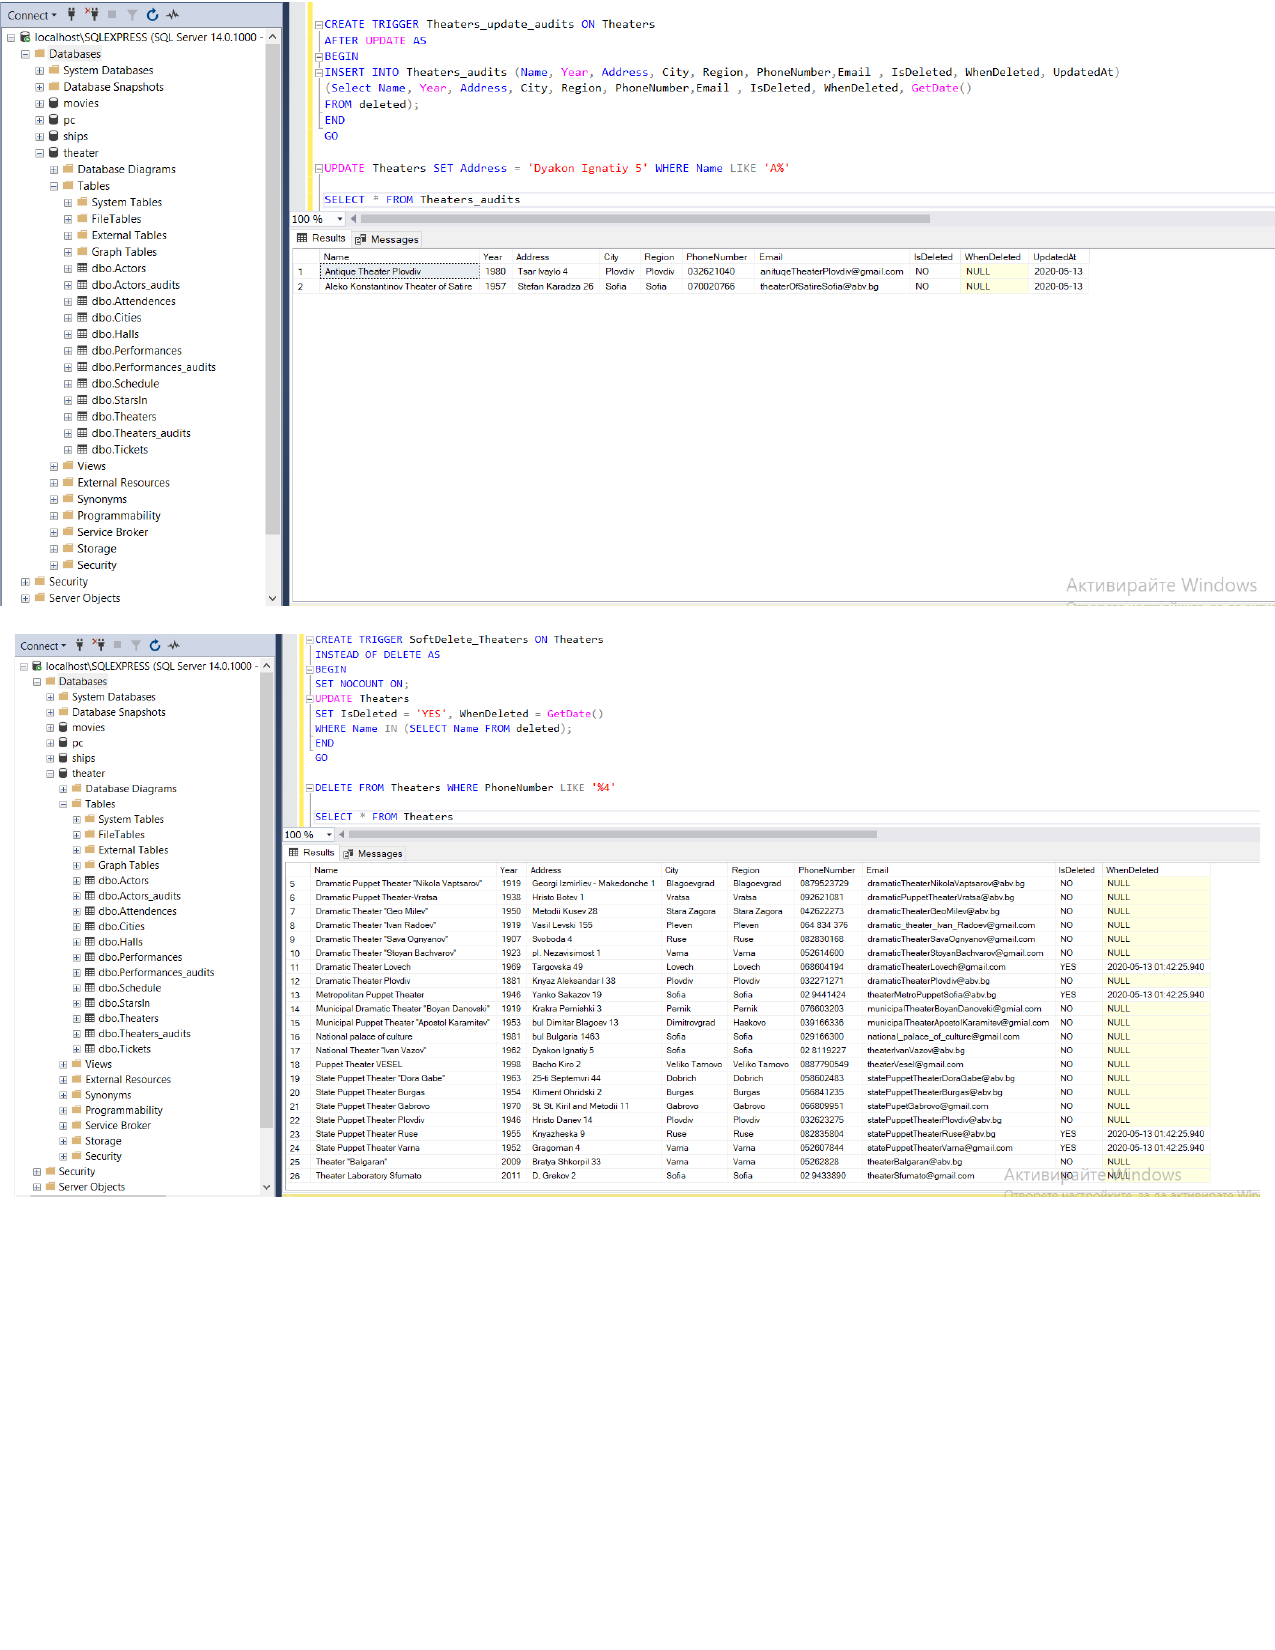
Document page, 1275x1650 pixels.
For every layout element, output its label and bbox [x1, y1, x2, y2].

picture [14, 634, 1261, 1197]
picture [0, 2, 1275, 606]
